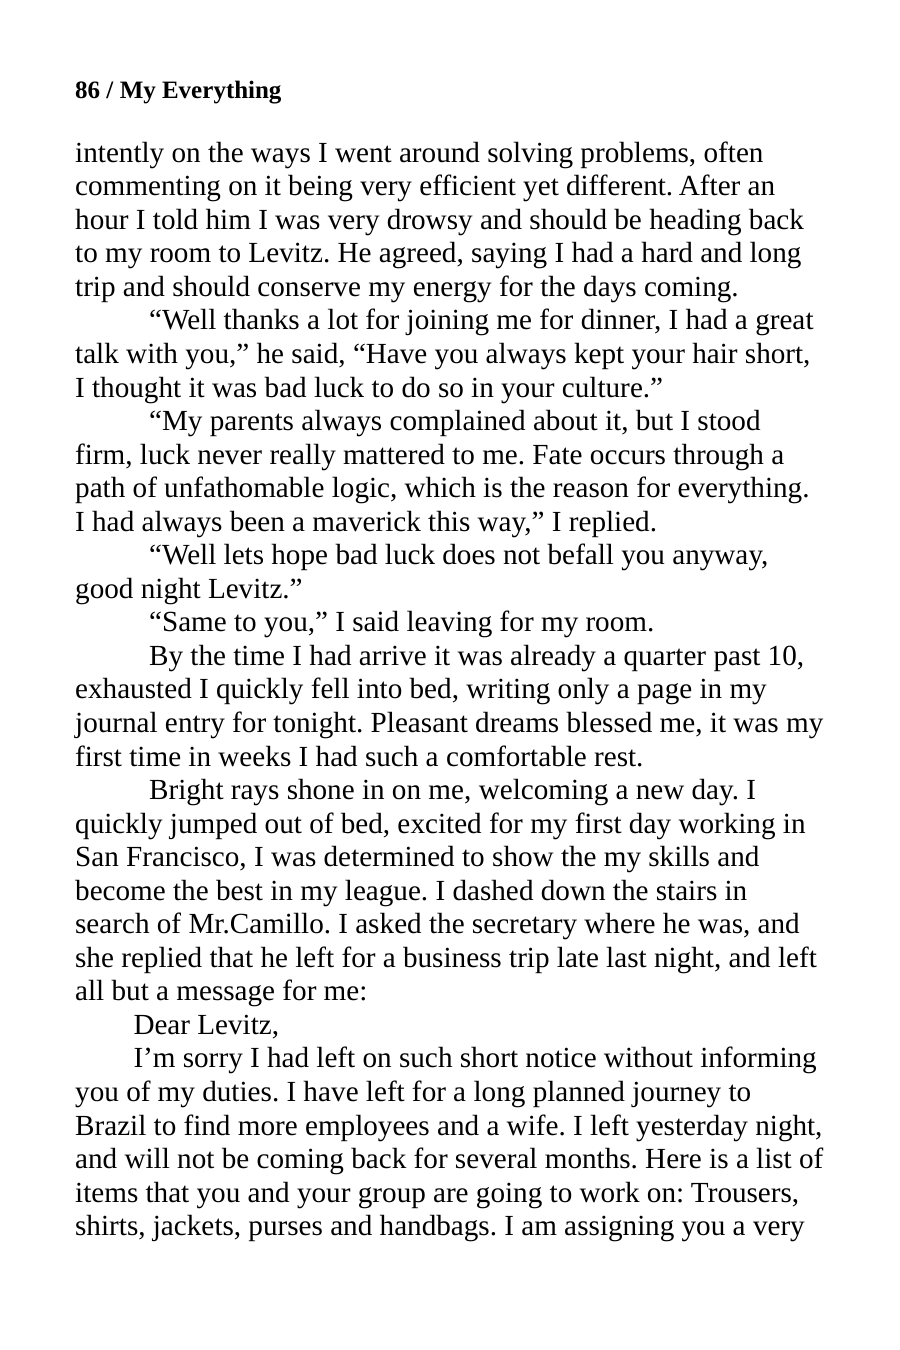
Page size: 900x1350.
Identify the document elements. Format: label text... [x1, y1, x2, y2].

text Dear Levitz, [75, 1007, 825, 1041]
text “Same to you,” I said leaving for my room. [75, 604, 825, 638]
text “Well lets hope bad luck does not befall you anyway, good night Levitz.” [75, 537, 825, 604]
text “Well thanks a lot for joining me for dinner, I had a great talk with you,” he said, “Have you always kept your hair short, I thought it was bad luck to do so in your culture.” [75, 303, 825, 403]
text intently on the ways I went around solving problems, often commenting on it being very efficient yet different. After an hour I told him I was very drowsy and should be heading back to my room to Levitz. He agreed, saying I had a hard and long trip and should conserve my energy for the days coming. [75, 135, 825, 303]
text Bright rays shone in on me, welcoming a new day. I quickly jumped out of bed, excited for my first day working in San Francisco, I was determined to show the my skills and become the best in my league. I dashed down the stairs in search of Mr.Camillo. I asked the secretary where he was, and she replied that he left for a business trip late last night, and left all but a message for me: [75, 772, 825, 1007]
text I’m sorry I had left on such short notice without informing you of my duties. I have left for a long planned journey to Brazil to find more employees and a wife. I left yesterday night, and will not be coming back for several months. Here is a list of items that you and your group are going to work on: Trousers, shirts, jackets, purses and handbags. I am assigning you a very [75, 1041, 825, 1242]
text By the time I had arrive it was already a quarter past 10, exhausted I quickly fell into bed, writing only a page in my journal entry for tonight. Pleasant dreams blessed me, it was my first time in weeks I had such a comfortable rest. [75, 638, 825, 772]
text “My parents always complained about it, but I stood firm, luck never really mattered to me. Fate occurs through a path of unfathomable logic, which is the reason for everything. I had always been a maverick this way,” I replied. [75, 403, 825, 537]
